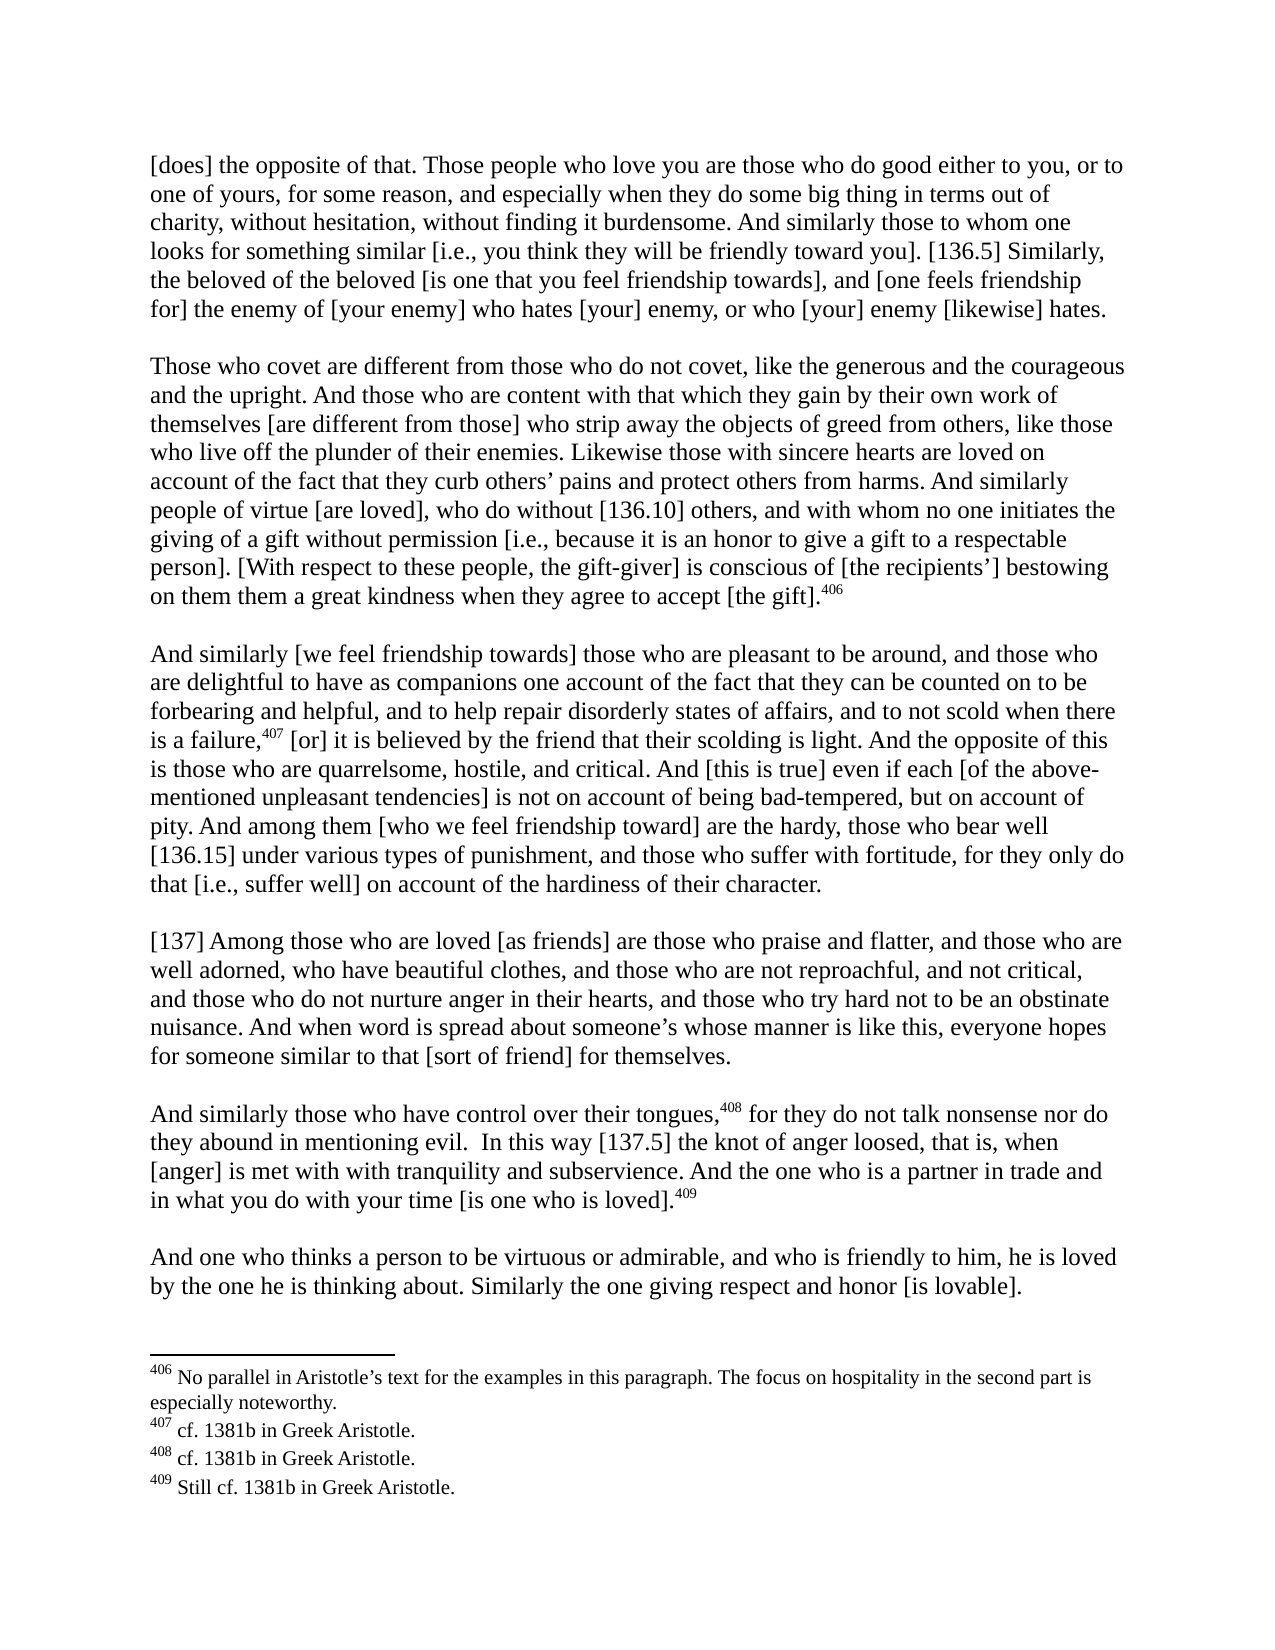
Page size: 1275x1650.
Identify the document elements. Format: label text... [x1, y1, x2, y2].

text And similarly those who have control over their tongues, for they do not talk nonsense nor do they abound in mentioning evil. In this way [137.5] the knot of anger loosed, that is, when [anger] is met with with tranquility and subservience. And the one who is a partner in trade and in what you do with your time [is one who is loved]. [150, 1099, 1125, 1214]
text [does] the opposite of that. Those people who love you are those who do good either to you, or to one of yours, for some reason, and especially when they do some big thing in terms out of charity, without hesitation, without finding it burdensome. And similarly those to whom one looks for something similar [i.e., you think they will be friendly toward you]. [136.5] Similarly, the beloved of the beloved [is one that you feel friendship towards], and [one feels friendship for] the enemy of [your enemy] who hates [your] enemy, or who [your] enemy [likewise] hates. [150, 150, 1125, 322]
text [137] Among those who are loved [as friends] are those who praise and flatter, and those who are well adorned, who have beautiful clothes, and those who are not reproachful, and not critical, and those who do not nurture anger in their hearts, and those who try hard not to be an obstinate nuisance. And when word is spread about someone’s whose manner is like this, everyone hopes for someone similar to that [sort of friend] for themselves. [150, 926, 1125, 1070]
text And one who thinks a person to be virtuous or admirable, and who is friendly to him, he is loved by the one he is thinking about. Similarly the one giving respect and honor [is lovable]. [150, 1242, 1125, 1300]
text Those who covet are different from those who do not covet, like the generous and the courageous and the upright. And those who are content with that which they gain by their own work of themselves [are different from those] who strip away the objects of greed from others, like those who live off the plunder of their enemies. Likewise those with sincere hearts are loved on account of the fact that they curb others’ pains and protect others from harms. And similarly people of virtue [are loved], who do without [136.10] others, and with whom no one initiates the giving of a gift without permission [i.e., because it is an honor to give a gift to a respectable person]. [With respect to these people, the gift-giver] is conscious of [the recipients’] bestowing on them them a great kindness when they agree to accept [the gift]. [150, 351, 1125, 610]
text No parallel in Aristotle’s text for the examples in this paragraph. The focus on hospitality in the second part is especially noteworthy. [150, 1361, 1125, 1414]
text And similarly [we feel friendship towards] those who are pleasant to be around, and those who are delightful to have as companions one account of the fact that they can be counted on to be forbearing and helpful, and to help repair disorderly states of affairs, and to not scold when there is a failure, [or] it is believed by the friend that their scolding is light. And the opposite of this is those who are quarrelsome, hostile, and critical. And [this is true] even if each [of the above-mentioned unpleasant tendencies] is not on account of being bad-tempered, but on account of pity. And among them [who we feel friendship toward] are the hardy, those who bear well [136.15] under various types of punishment, and those who suffer with fortitude, for they only do that [i.e., suffer well] on account of the hardiness of their character. [150, 639, 1125, 897]
text Still cf. 1381b in Greek Aristotle. [150, 1471, 1125, 1500]
text cf. 1381b in Greek Aristotle. [150, 1442, 1125, 1471]
text cf. 1381b in Greek Aristotle. [150, 1414, 1125, 1442]
